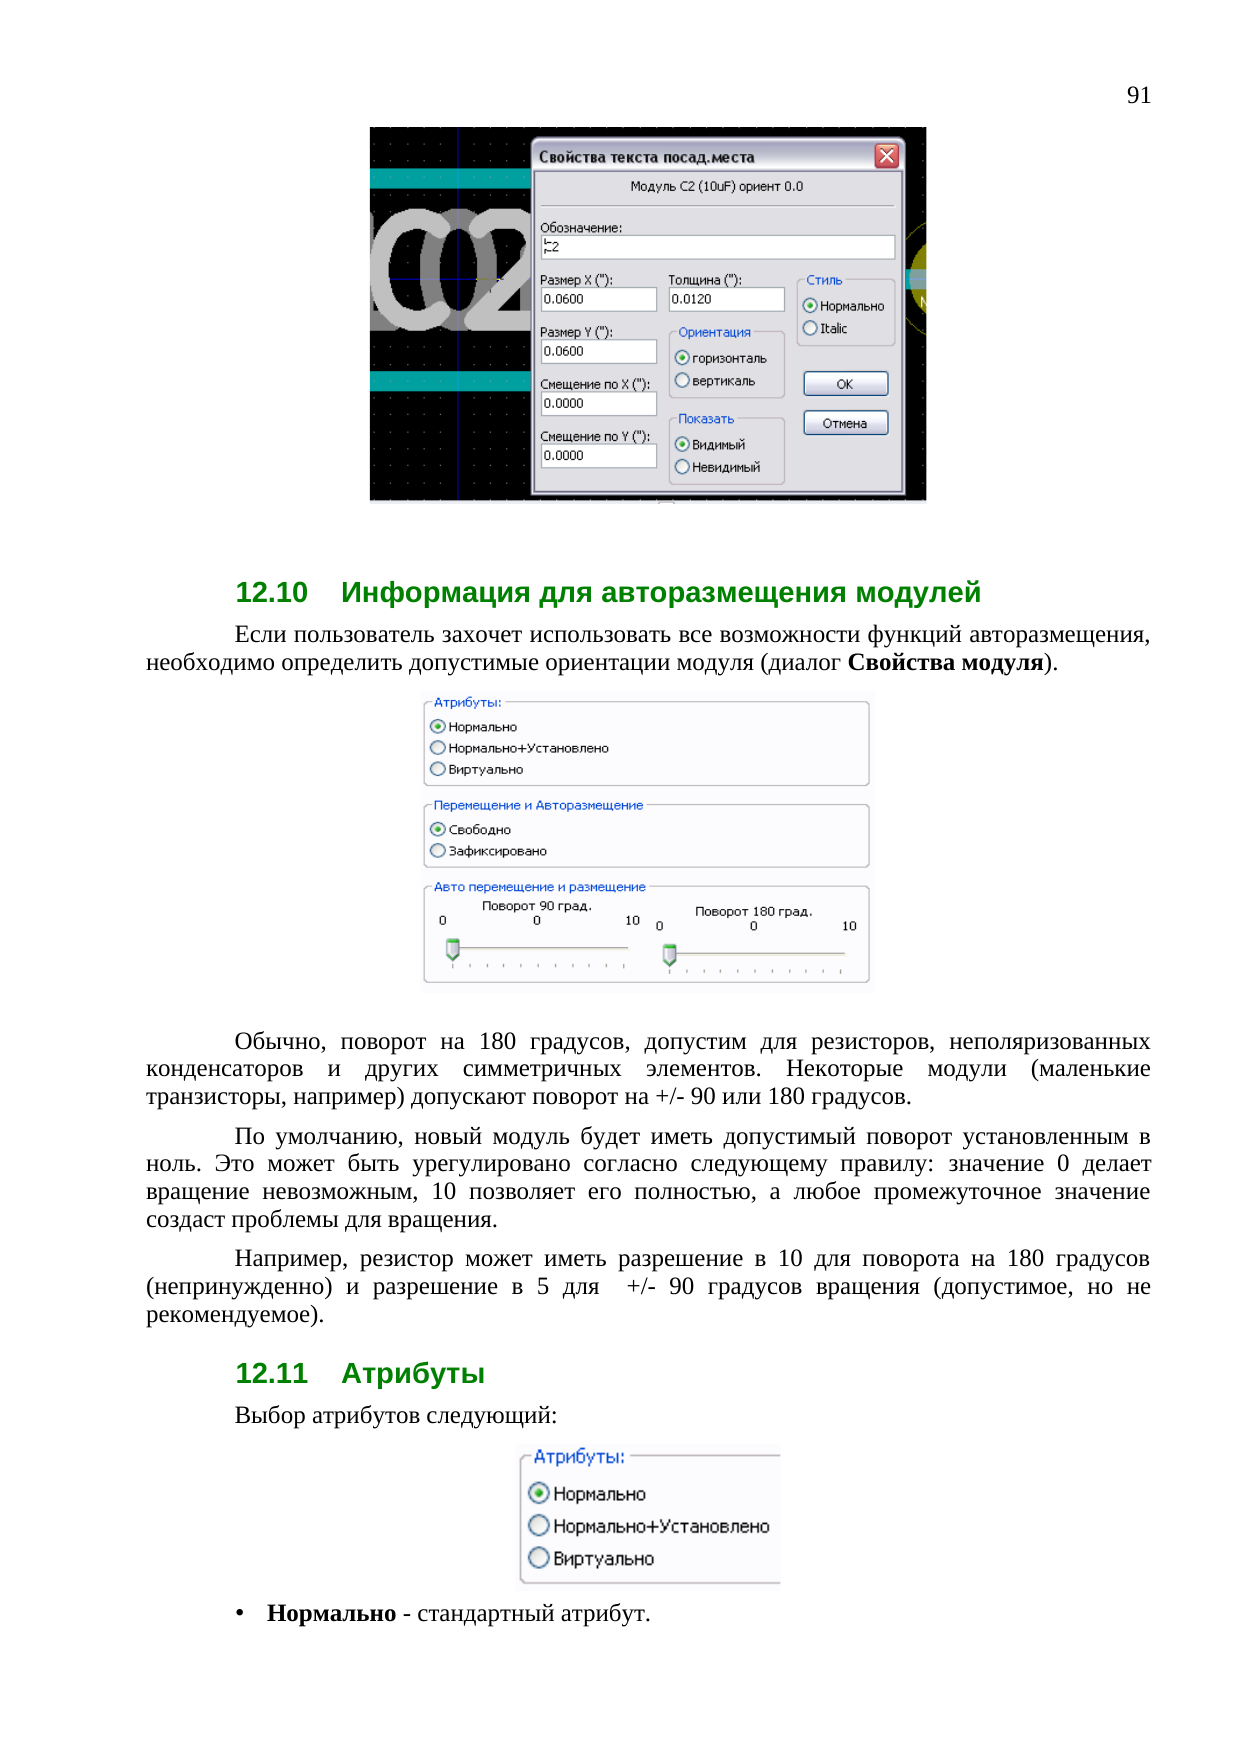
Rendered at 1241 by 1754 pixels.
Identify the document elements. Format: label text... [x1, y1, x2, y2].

text Выбор атрибутов следующий: [146, 1401, 1152, 1429]
subtitle Информация для авторазмещения модулей [146, 576, 1152, 608]
picture [369, 127, 927, 504]
text Если пользователь захочет использовать все возможности функций авторазмещения, необходимо определить допустимые ориентации модуля (диалог Свойства модуля). [146, 620, 1152, 676]
text Например, резистор может иметь разрешение в 10 для поворота на 180 градусов (непринужденно) и разрешение в 5 для +/- 90 градусов вращения (допустимое, но не рекомендуемое). [146, 1244, 1152, 1327]
subtitle Атрибуты [146, 1357, 1152, 1389]
text По умолчанию, новый модуль будет иметь допустимый поворот установленным в ноль. Это может быть урегулировано согласно следующему правилу: значение 0 делает вращение невозможным, 10 позволяет его полностью, а любое промежуточное значение создаст проблемы для вращения. [146, 1122, 1152, 1233]
picture [515, 1444, 781, 1591]
picture [420, 690, 876, 993]
text Обычно, поворот на 180 градусов, допустим для резисторов, неполяризованных конденсаторов и других симметричных элементов. Некоторые модули (маленькие транзисторы, например) допускают поворот на +/- 90 или 180 градусов. [146, 1027, 1152, 1110]
list Нормально - стандартный атрибут. [235, 1599, 1152, 1627]
